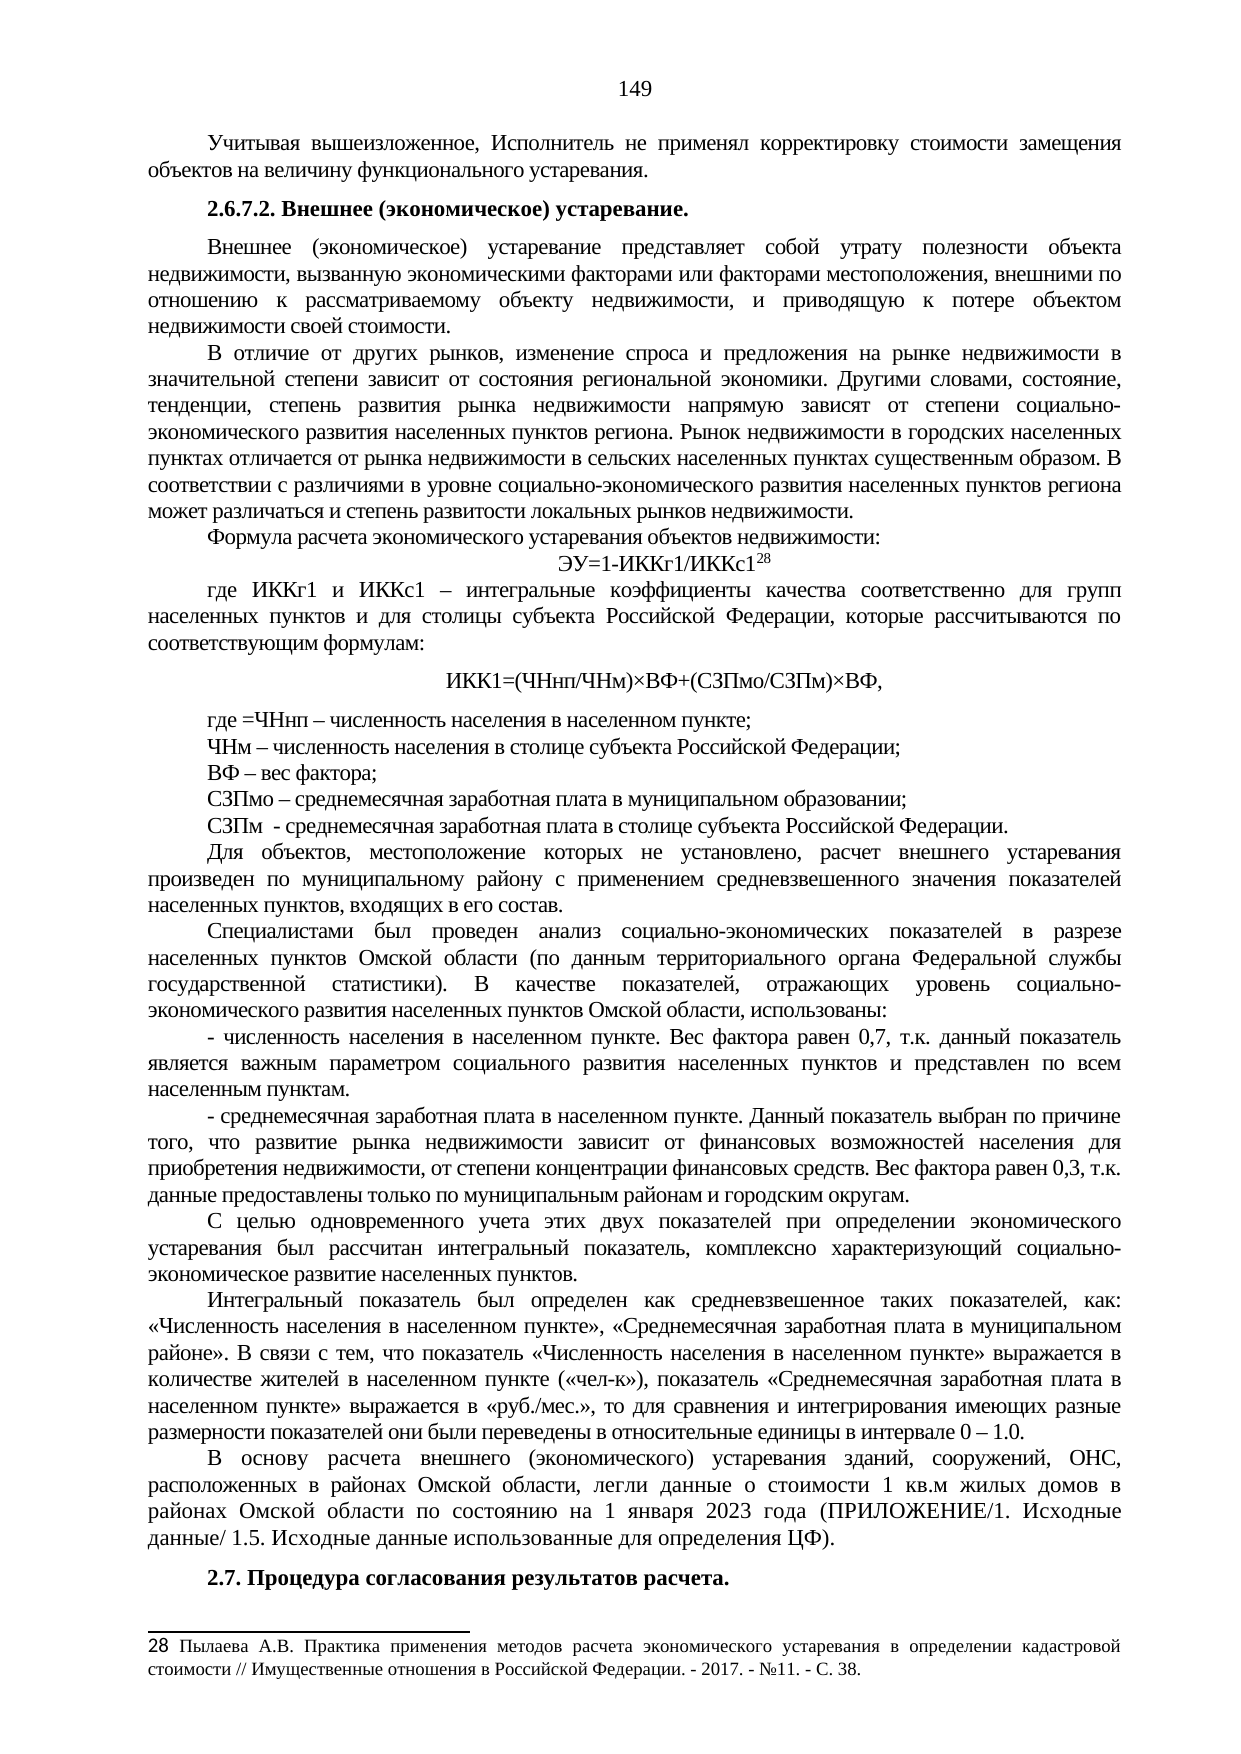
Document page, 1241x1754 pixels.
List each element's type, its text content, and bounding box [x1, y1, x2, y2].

text Пылаева А.В. Практика применения методов расчета экономического устаревания в определении кадастровой стоимости // Имущественные отношения в Российской Федерации. - 2017. - №11. - С. 38. [148, 1632, 1122, 1679]
text В отличие от других рынков, изменение спроса и предложения на рынке недвижимости в значительной степени зависит от состояния региональной экономики. Другими словами, состояние, тенденции, степень развития рынка недвижимости напрямую зависят от степени социально-экономического развития населенных пунктов региона. Рынок недвижимости в городских населенных пунктах отличается от рынка недвижимости в сельских населенных пунктах существенным образом. В соответствии с различиями в уровне социально-экономического развития населенных пунктов региона может различаться и степень развитости локальных рынков недвижимости. [148, 339, 1122, 523]
text Учитывая вышеизложенное, Исполнитель не применял корректировку стоимости замещения объектов на величину функционального устаревания. [148, 129, 1122, 182]
text СЗПмо – среднемесячная заработная плата в муниципальном образовании; [148, 786, 1122, 812]
text ВФ – вес фактора; [148, 759, 1122, 786]
text Формула расчета экономического устаревания объектов недвижимости: [148, 523, 1122, 550]
text В основу расчета внешнего (экономического) устаревания зданий, сооружений, ОНС, расположенных в районах Омской области, легли данные о стоимости 1 кв.м жилых домов в районах Омской области по состоянию на 1 января 2023 года (ПРИЛОЖЕНИЕ/1. Исходные данные/ 1.5. Исходные данные использованные для определения ЦФ). [148, 1444, 1122, 1551]
text Специалистами был проведен анализ социально-экономических показателей в разрезе населенных пунктов Омской области (по данным территориального органа Федеральной службы государственной статистики). В качестве показателей, отражающих уровень социально-экономического развития населенных пунктов Омской области, использованы: [148, 917, 1122, 1023]
text Внешнее (экономическое) устаревание представляет собой утрату полезности объекта недвижимости, вызванную экономическими факторами или факторами местоположения, внешними по отношению к рассматриваемому объекту недвижимости, и приводящую к потере объектом недвижимости своей стоимости. [148, 233, 1122, 339]
text Для объектов, местоположение которых не установлено, расчет внешнего устаревания произведен по муниципальному району с применением средневзвешенного значения показателей населенных пунктов, входящих в его состав. [148, 838, 1122, 917]
text где =ЧНнп – численность населения в населенном пункте; [148, 706, 1122, 733]
text ЭУ=1-ИККг1/ИККс1 [148, 550, 1122, 576]
title 2.6.7.2. Внешнее (экономическое) устаревание. [148, 194, 1122, 221]
text ИКК1=(ЧНнп/ЧНм)×ВФ+(СЗПмо/СЗПм)×ВФ, [148, 668, 1122, 694]
text - среднемесячная заработная плата в населенном пункте. Данный показатель выбран по причине того, что развитие рынка недвижимости зависит от финансовых возможностей населения для приобретения недвижимости, от степени концентрации финансовых средств. Вес фактора равен 0,3, т.к. данные предоставлены только по муниципальным районам и городским округам. [148, 1102, 1122, 1207]
text ЧНм – численность населения в столице субъекта Российской Федерации; [148, 733, 1122, 759]
text - численность населения в населенном пункте. Вес фактора равен 0,7, т.к. данный показатель является важным параметром социального развития населенных пунктов и представлен по всем населенным пунктам. [148, 1023, 1122, 1102]
text где ИККг1 и ИККс1 – интегральные коэффициенты качества соответственно для групп населенных пунктов и для столицы субъекта Российской Федерации, которые рассчитываются по соответствующим формулам: [148, 576, 1122, 655]
text С целью одновременного учета этих двух показателей при определении экономического устаревания был рассчитан интегральный показатель, комплексно характеризующий социально-экономическое развитие населенных пунктов. [148, 1207, 1122, 1286]
text СЗПм - среднемесячная заработная плата в столице субъекта Российской Федерации. [148, 812, 1122, 838]
text Интегральный показатель был определен как средневзвешенное таких показателей, как: «Численность населения в населенном пункте», «Среднемесячная заработная плата в муниципальном районе». В связи с тем, что показатель «Численность населения в населенном пункте» выражается в количестве жителей в населенном пункте («чел-к»), показатель «Среднемесячная заработная плата в населенном пункте» выражается в «руб./мес.», то для сравнения и интегрирования имеющих разные размерности показателей они были переведены в относительные единицы в интервале 0 – 1.0. [148, 1286, 1122, 1444]
title 2.7. Процедура согласования результатов расчета. [148, 1564, 1122, 1590]
